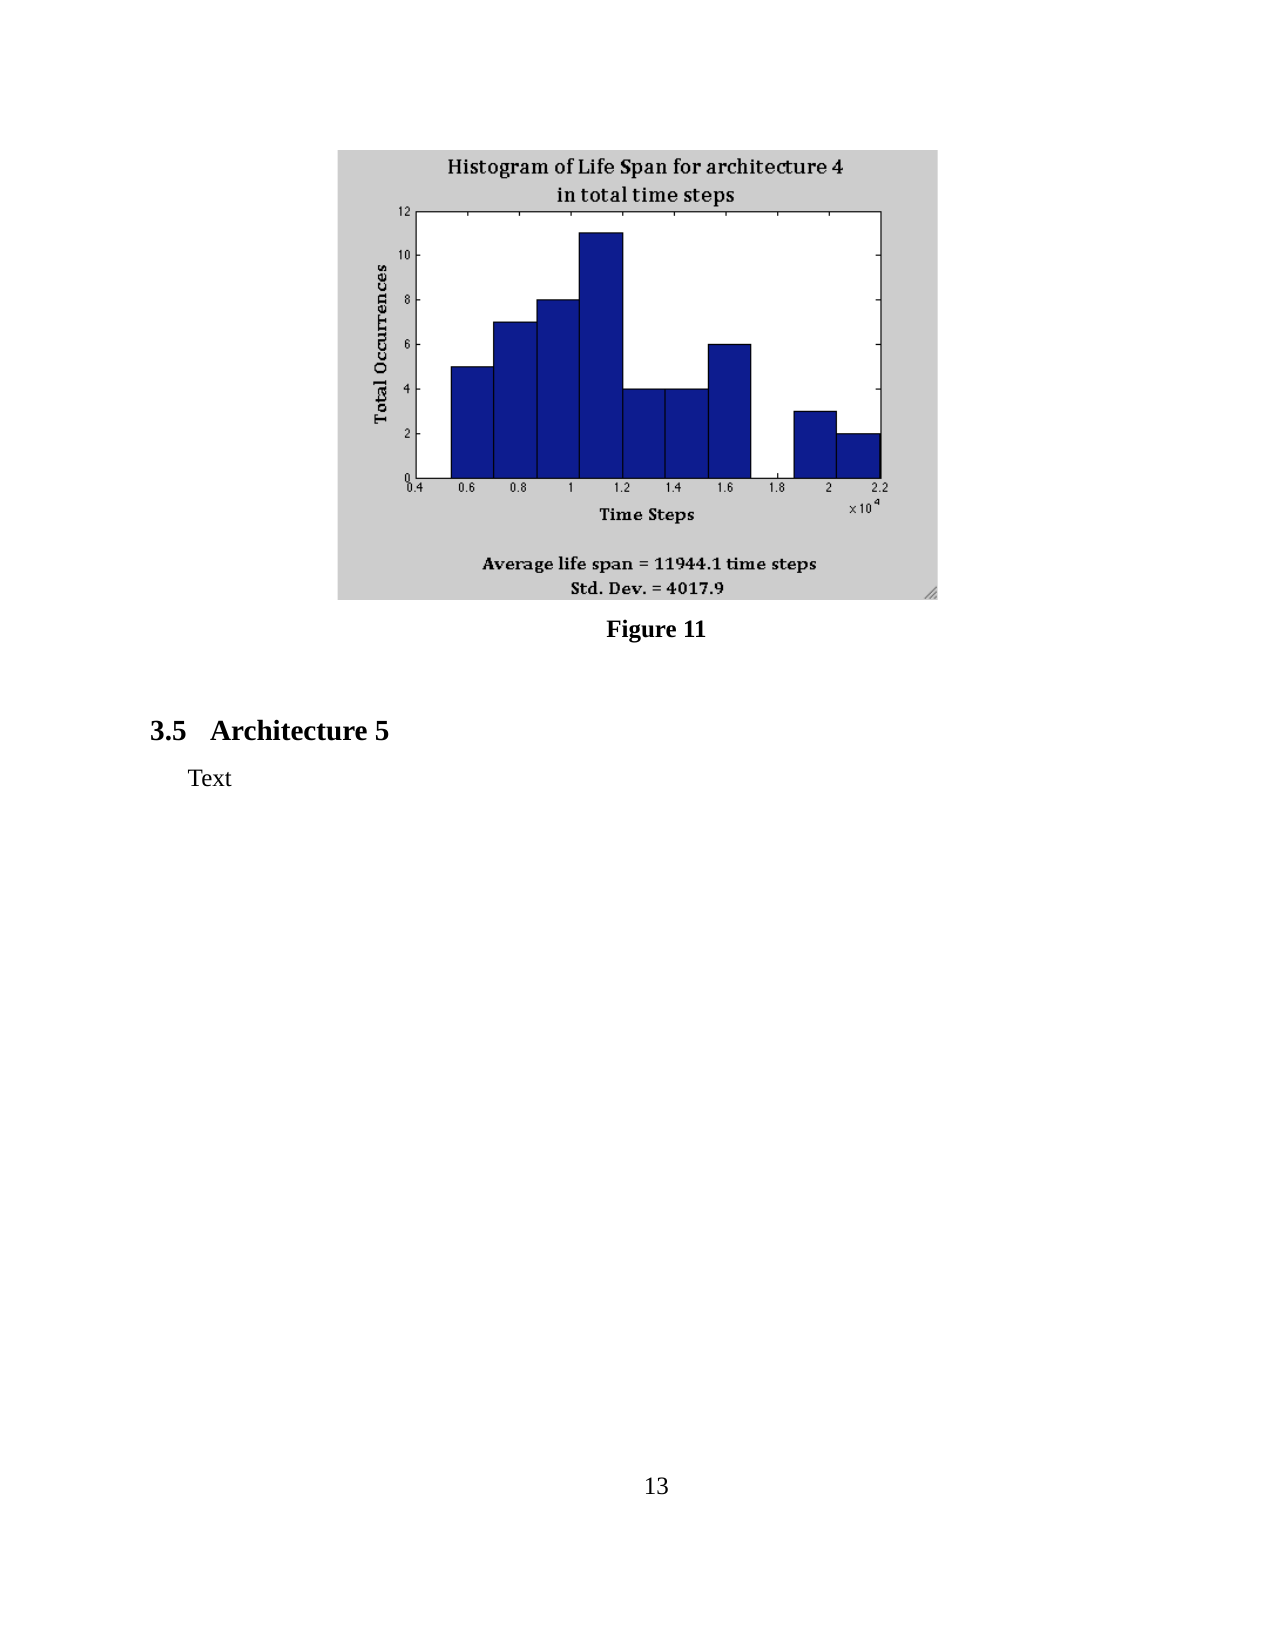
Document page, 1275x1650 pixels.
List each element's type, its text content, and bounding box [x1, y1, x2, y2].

picture [337, 150, 938, 600]
subtitle Architecture 5 [150, 713, 1125, 747]
text Text [150, 763, 1125, 792]
text Figure [337, 600, 937, 643]
